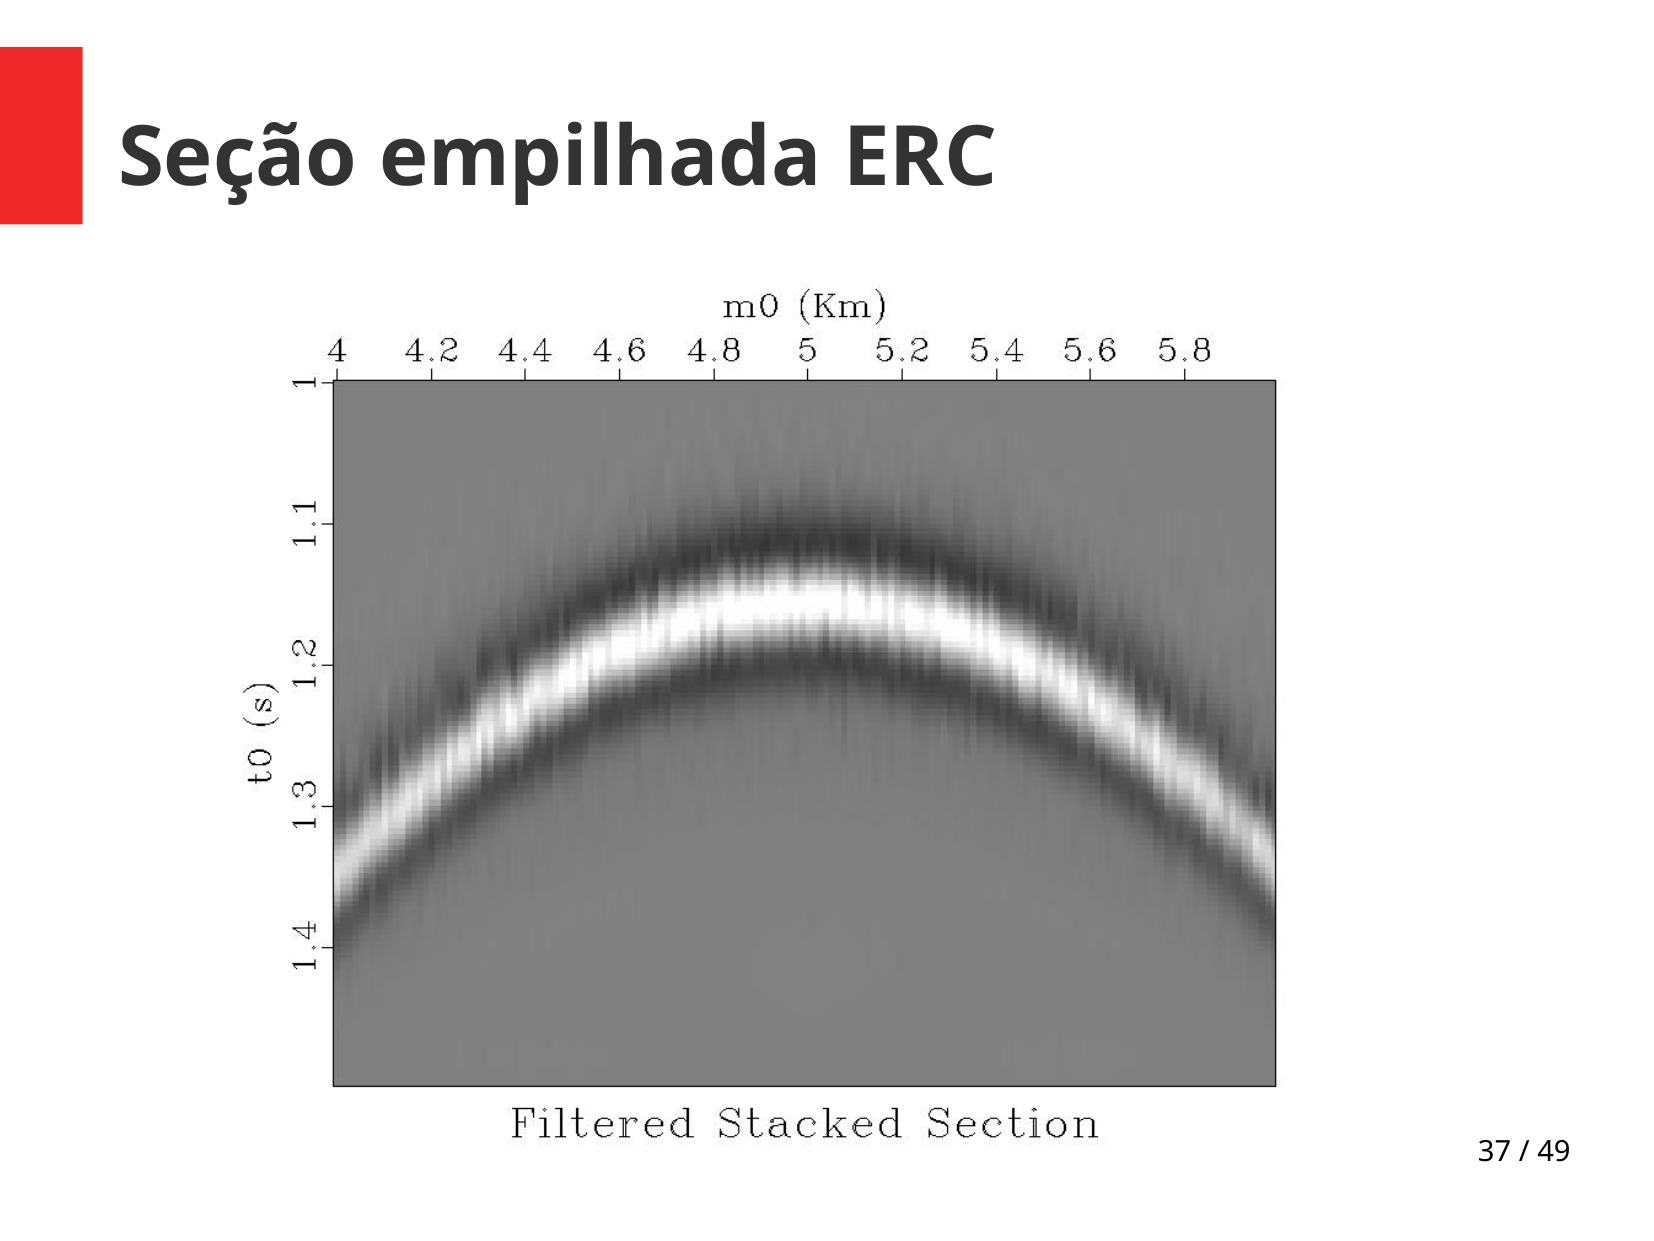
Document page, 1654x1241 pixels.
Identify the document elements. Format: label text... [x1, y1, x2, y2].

title Seção empilhada ERC [118, 49, 1571, 257]
picture [124, 262, 1382, 1205]
